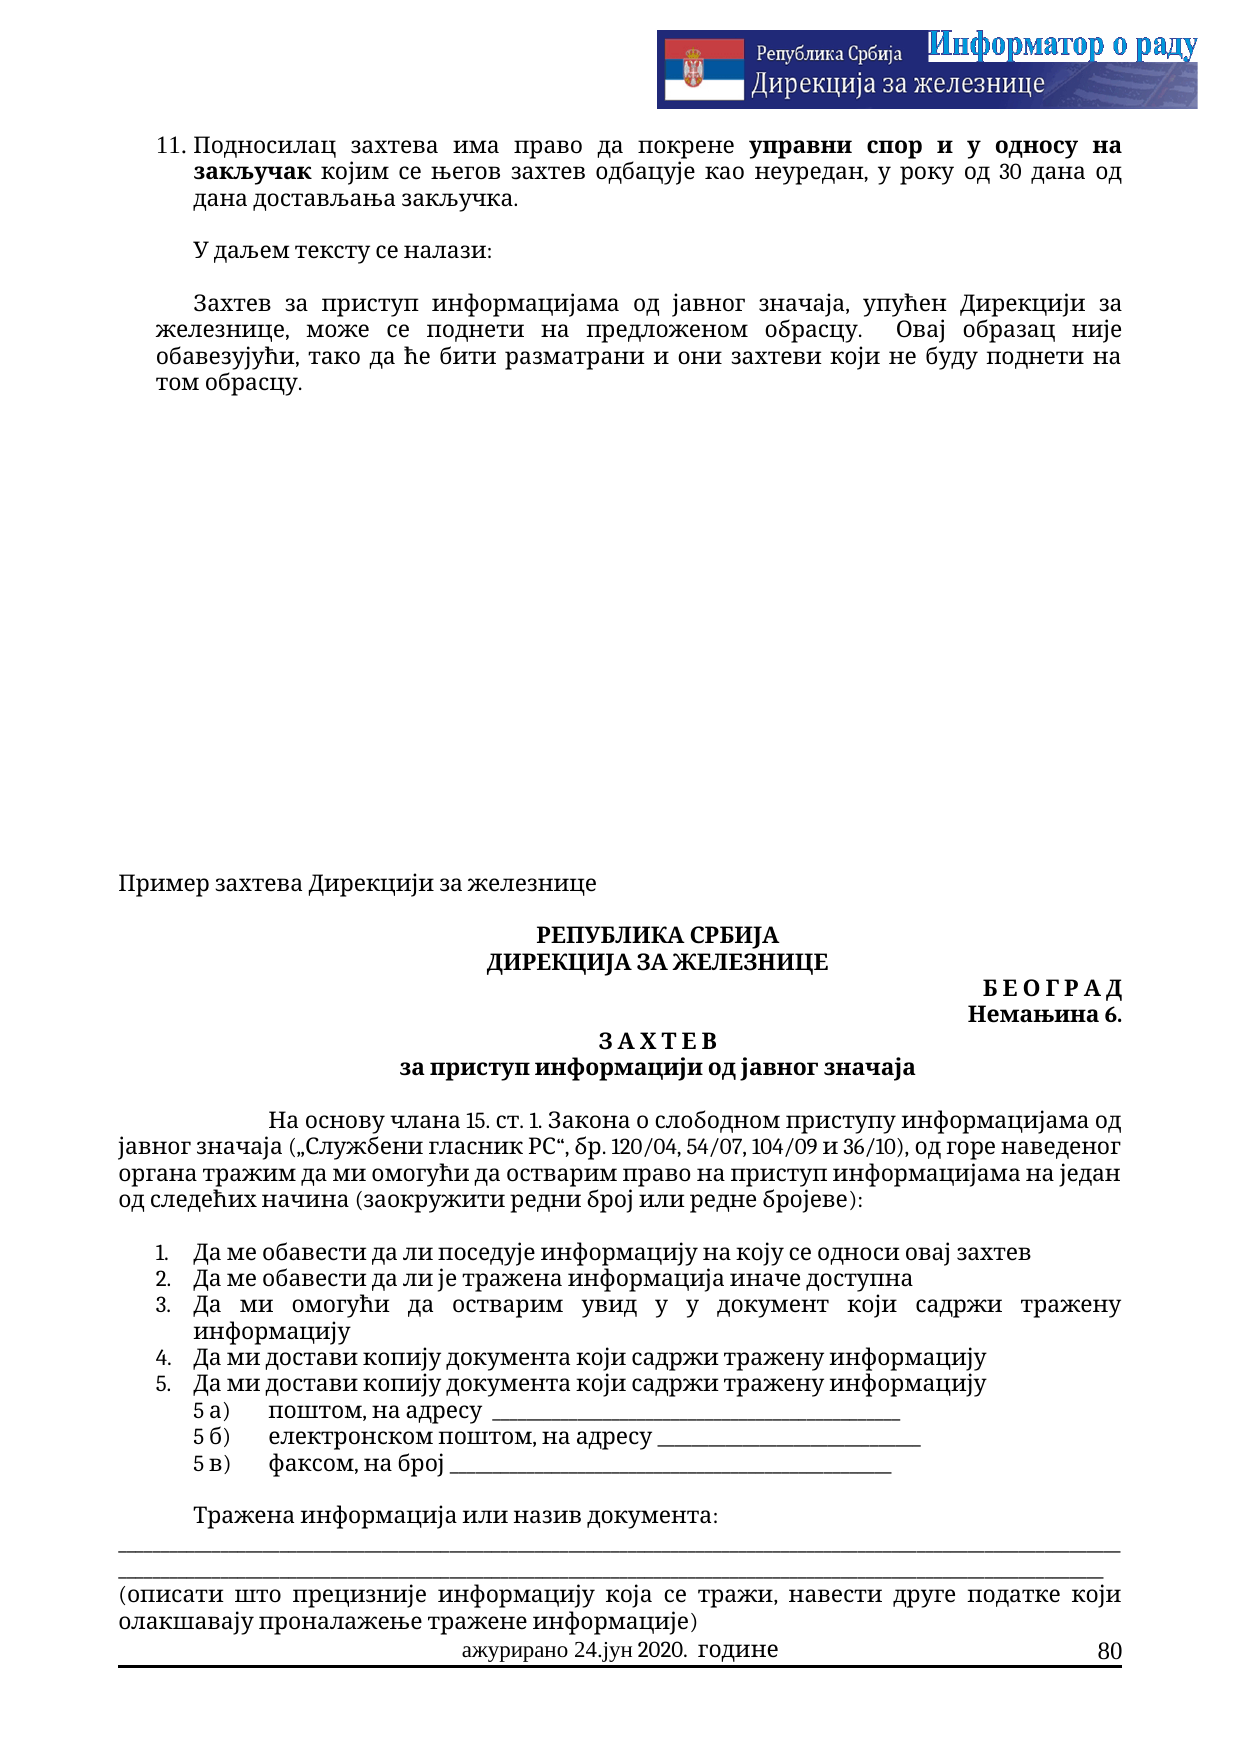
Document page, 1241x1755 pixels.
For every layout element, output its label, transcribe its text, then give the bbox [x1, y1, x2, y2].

text Тражена информација или назив документа: [118, 1503, 1122, 1529]
text З А Х Т Е В [118, 1029, 1122, 1055]
list Да ме обавести да ли је тражена информација иначе доступна [156, 1266, 1122, 1292]
text Немањина 6. [118, 1002, 1122, 1029]
text Захтев за приступ информацијама од јавног значаја, упућен Дирекцији за железнице, може се поднети на предложеном обрасцу. Овај образац није обавезујући, тако да ће бити разматрани и они захтеви који не буду поднети на том обрасцу. [156, 291, 1122, 396]
text На основу члана 15. ст. 1. Закона о слободном приступу информацијама од јавног значаја („Службени гласник РС“, бр. 120/04, 54/07, 104/09 и 36/10), од горе наведеног органа тражим да ми омогући да остварим право на приступ информацијама на један од следећих начина (заокружити редни број или редне бројеве): [118, 1108, 1122, 1213]
list Да ми достави копију документа који садржи тражену информацију [156, 1345, 1122, 1371]
list Подносилац захтева има право да покрене управни спор и у односу на закључак којим се његов захтев одбацује као неуредан, у року од 30 дана од дана достављања закључка. [156, 130, 1122, 212]
text Пример захтева Дирекцији за железнице [118, 871, 1122, 897]
text за приступ информацији од јавног значаја [118, 1055, 1122, 1081]
text 5 в) факсом, на број ____________________________________________________ [118, 1450, 1122, 1477]
text РЕПУБЛИКА СРБИЈА [118, 923, 1122, 949]
text Б Е О Г Р А Д [118, 976, 1122, 1002]
text 5 а) поштом, на адресу ________________________________________________ [118, 1398, 1122, 1424]
text У даљем тексту се налази: [118, 238, 1122, 264]
text __________________________________________________________________________________________________________________________________________________________________________________________________________________________________________ [118, 1529, 1122, 1582]
list Да ми омогући да остварим увид у у документ који садржи тражену информацију [156, 1292, 1122, 1345]
text ДИРЕКЦИЈА ЗА ЖЕЛЕЗНИЦЕ [118, 949, 1122, 976]
text (описати што прецизније информацију која се тражи, навести друге податке који олакшавају проналажење тражене информације) [118, 1582, 1122, 1635]
text 5 б) електронском поштом, на адресу _______________________________ [118, 1424, 1122, 1450]
list Да ме обавести да ли поседује информацију на коју се односи овај захтев [156, 1239, 1122, 1266]
list Да ми достави копију документа који садржи тражену информацију [156, 1371, 1122, 1398]
